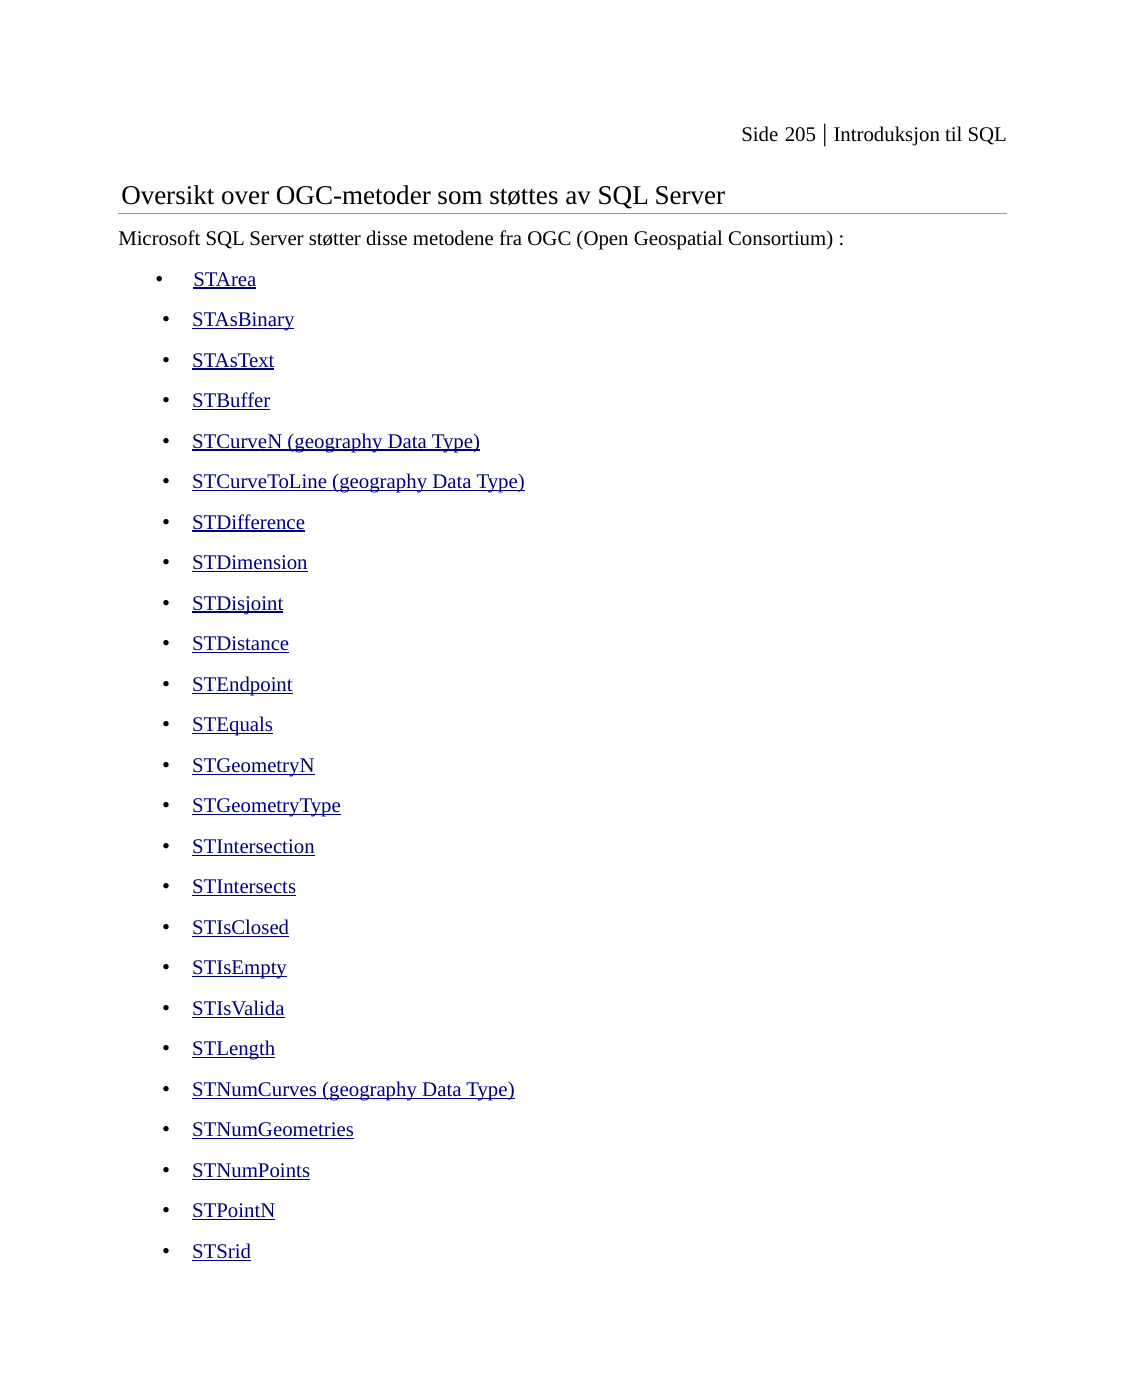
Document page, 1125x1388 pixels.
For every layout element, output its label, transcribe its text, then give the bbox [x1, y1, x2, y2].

list STDistance [162, 631, 1007, 655]
list STGeometryN [162, 753, 1007, 777]
list STIsClosed [162, 915, 1007, 939]
list STDifference [162, 509, 1007, 534]
list STDisjoint [162, 591, 1007, 615]
list STLength [162, 1036, 1007, 1060]
list STIntersects [162, 874, 1007, 898]
list STNumGeometries [162, 1117, 1007, 1141]
list STIsValida [162, 996, 1007, 1020]
text Microsoft SQL Server støtter disse metodene fra OGC (Open Geospatial Consortium) : [118, 226, 1007, 250]
list STAsBinary [162, 307, 1007, 331]
list STCurveN (geography Data Type) [162, 428, 1007, 453]
subtitle Oversikt over OGC-metoder som støttes av SQL Server [118, 176, 1007, 213]
list STIntersection [162, 834, 1007, 858]
list STNumPoints [162, 1158, 1007, 1182]
list STEquals [162, 712, 1007, 736]
list STEndpoint [162, 672, 1007, 696]
list STPointN [162, 1198, 1007, 1222]
list STCurveToLine (geography Data Type) [162, 469, 1007, 493]
list STBuffer [162, 388, 1007, 412]
list STGeometryType [162, 793, 1007, 817]
list STIsEmpty [162, 955, 1007, 979]
list STDimension [162, 550, 1007, 574]
list STNumCurves (geography Data Type) [162, 1077, 1007, 1101]
list STArea [156, 266, 1007, 291]
list STAsText [162, 347, 1007, 372]
list STSrid [162, 1239, 1007, 1263]
